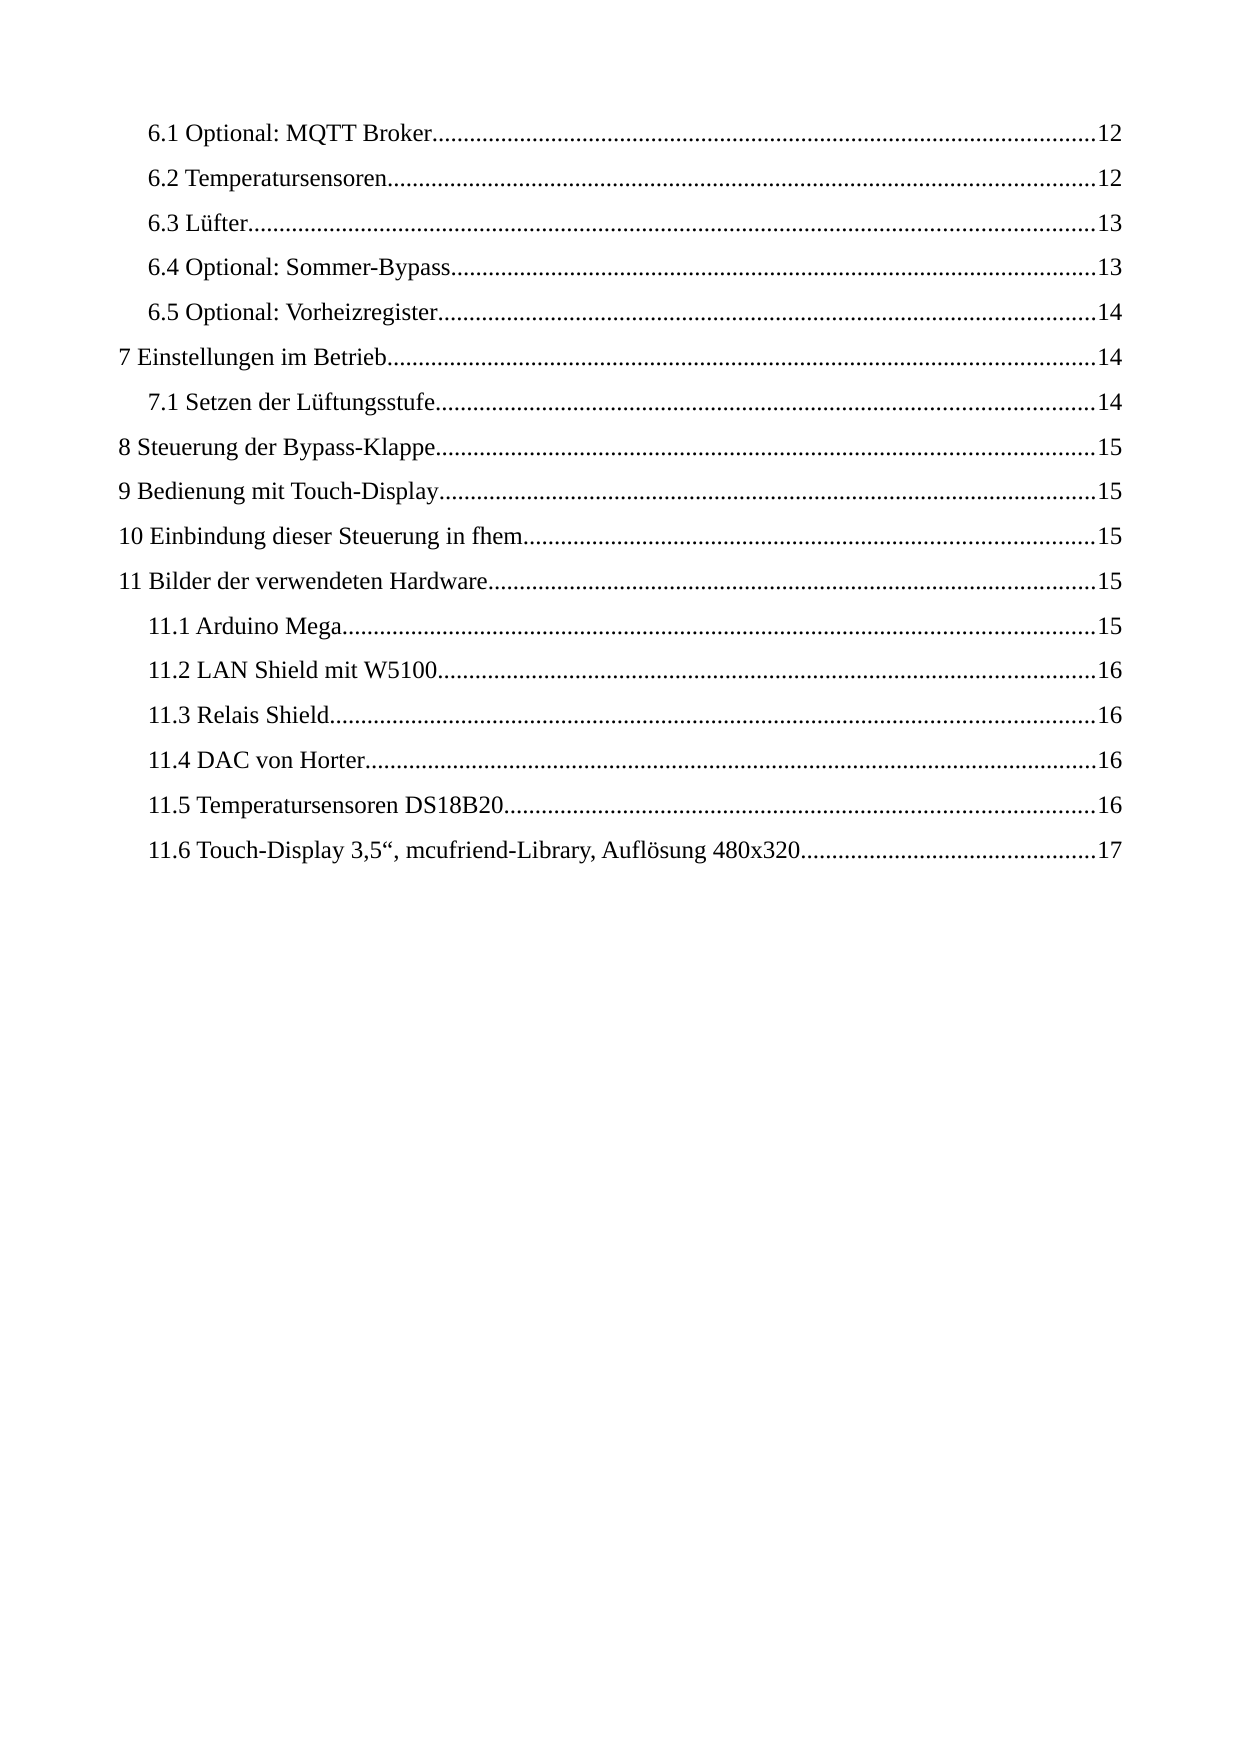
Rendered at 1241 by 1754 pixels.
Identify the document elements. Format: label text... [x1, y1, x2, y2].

text 6.1 Optional: MQTT Broker 12 [148, 118, 1122, 147]
text 11.2 LAN Shield mit W5100 16 [148, 656, 1122, 684]
text 11.3 Relais Shield 16 [148, 700, 1122, 729]
text 11.1 Arduino Mega 15 [148, 611, 1122, 639]
text 11.5 Temperatursensoren DS18B20 16 [148, 790, 1122, 819]
text 6.2 Temperatursensoren 12 [148, 163, 1122, 192]
text 6.5 Optional: Vorheizregister 14 [148, 297, 1122, 326]
text 11.6 Touch-Display 3,5“, mcufriend-Library, Auflösung 480x320 17 [148, 835, 1122, 863]
text 7.1 Setzen der Lüftungsstufe 14 [148, 387, 1122, 416]
text 8 Steuerung der Bypass-Klappe 15 [118, 432, 1122, 460]
text 6.4 Optional: Sommer-Bypass 13 [148, 252, 1122, 281]
text 7 Einstellungen im Betrieb 14 [118, 342, 1122, 371]
text 6.3 Lüfter 13 [148, 208, 1122, 236]
text 11 Bilder der verwendeten Hardware 15 [118, 566, 1122, 595]
text 9 Bedienung mit Touch-Display 15 [118, 476, 1122, 505]
text 10 Einbindung dieser Steuerung in fhem 15 [118, 521, 1122, 550]
text 11.4 DAC von Horter 16 [148, 745, 1122, 774]
